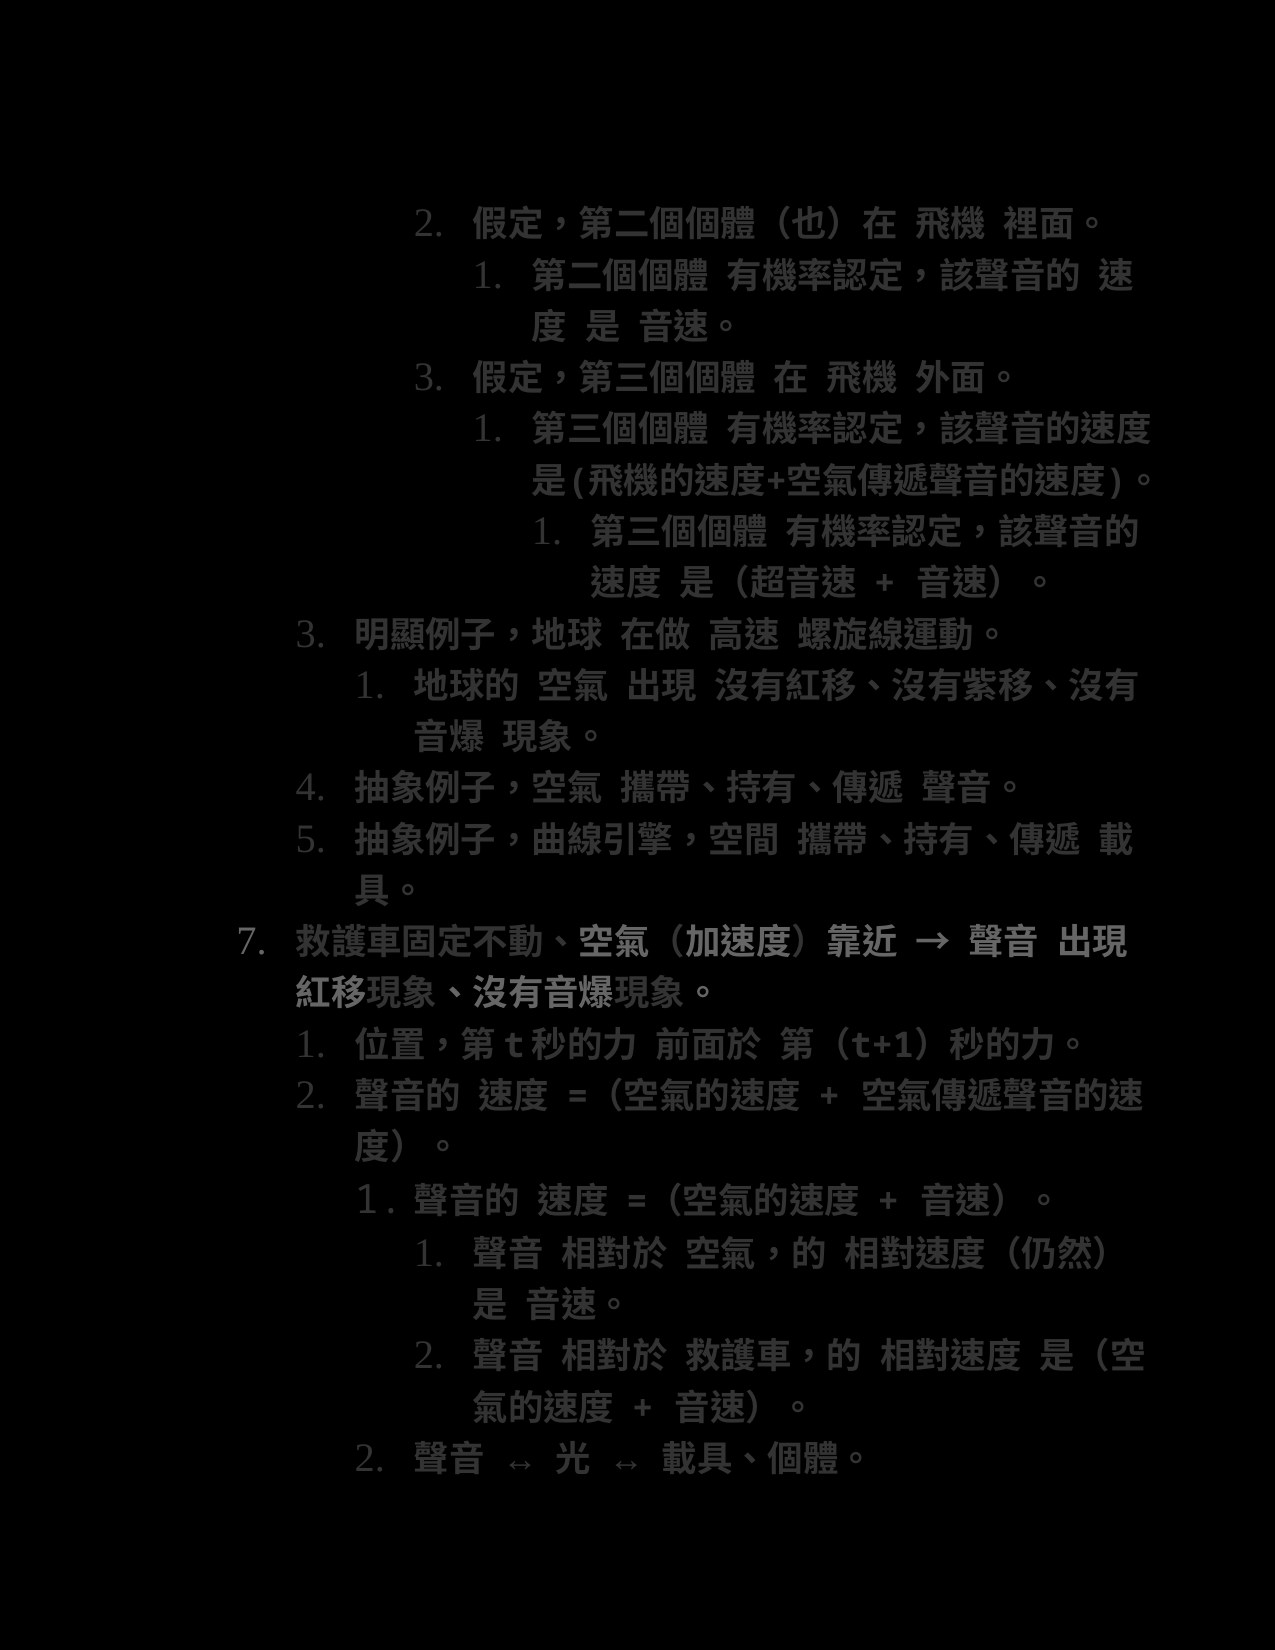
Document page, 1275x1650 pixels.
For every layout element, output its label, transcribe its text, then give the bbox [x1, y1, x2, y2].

list 抽象例子，曲線引擎，空間 攜帶、持有、傳遞 載具。 [295, 811, 1157, 913]
list 假定，第三個個體 在 飛機 外面。 [413, 349, 1157, 401]
list 聲音的 速度 =（空氣的速度 + 空氣傳遞聲音的速度）。 [295, 1067, 1157, 1170]
list 假定，第二個個體（也）在 飛機 裡面。 [413, 196, 1157, 247]
list 聲音 ↔ 光 ↔ 載具、個體。 [354, 1430, 1157, 1481]
list 第二個個體 有機率認定，該聲音的 速度 是 音速。 [472, 247, 1157, 349]
list 位置，第t秒的力 前面於 第（t+1）秒的力。 [295, 1016, 1157, 1067]
list 聲音的 速度 =（空氣的速度 + 音速）。 [354, 1170, 1157, 1225]
list 聲音 相對於 空氣，的 相對速度（仍然）是 音速。 [413, 1225, 1157, 1328]
list 第三個個體 有機率認定，該聲音的 速度 是（超音速 + 音速）。 [532, 503, 1157, 606]
list 地球的 空氣 出現 沒有紅移、沒有紫移、沒有音爆 現象。 [354, 657, 1157, 760]
list 第三個個體 有機率認定，該聲音的速度是(飛機的速度+空氣傳遞聲音的速度)。 [472, 401, 1157, 503]
list 聲音 相對於 救護車，的 相對速度 是（空氣的速度 + 音速）。 [413, 1328, 1157, 1430]
list 明顯例子，地球 在做 高速 螺旋線運動。 [295, 606, 1157, 657]
list 抽象例子，空氣 攜帶、持有、傳遞 聲音。 [295, 760, 1157, 811]
list 救護車固定不動、空氣（加速度）靠近 → 聲音 出現 紅移現象、沒有音爆現象。 [236, 913, 1157, 1016]
